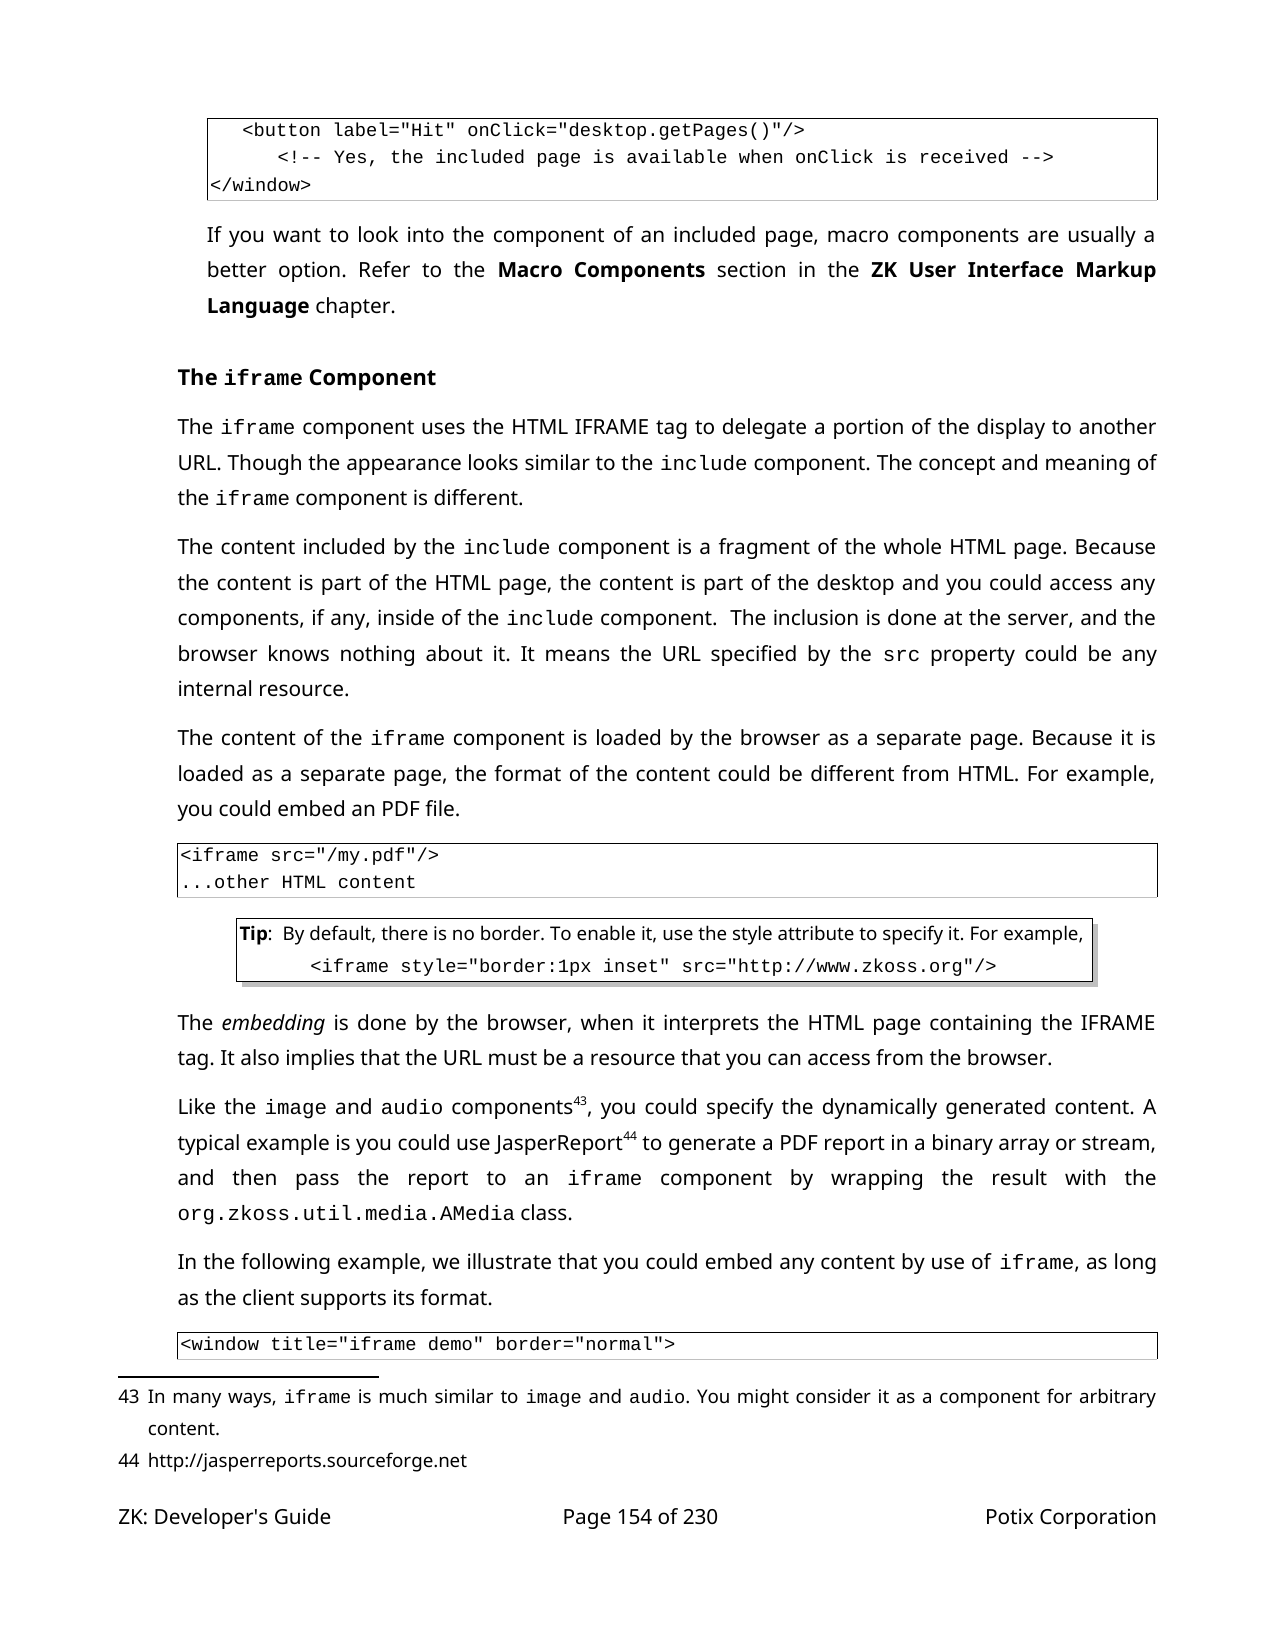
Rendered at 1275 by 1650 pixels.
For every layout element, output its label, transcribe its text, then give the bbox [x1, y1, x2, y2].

text Like the image and audio components, you could specify the dynamically generated content. A typical example is you could use JasperReport to generate a PDF report in a binary array or stream, and then pass the report to an iframe component by wrapping the result with the org.zkoss.util.media.AMedia class. [177, 1092, 1157, 1227]
text ...other HTML content [178, 870, 1157, 897]
text Tip: By default, there is no border. To enable it, use the style attribute to specify it. For example, <iframe style="border:1px inset" src="http://www.zkoss.org"/> [237, 919, 1092, 981]
text http://jasperreports.sourceforge.net [118, 1447, 1157, 1473]
text <!-- Yes, the included page is available when onClick is received --> [208, 145, 1157, 169]
text In many ways, iframe is much similar to image and audio. You might consider it as a component for arbitrary content. [118, 1383, 1157, 1441]
text If you want to look into the component of an included page, macro components are usually a better option. Refer to the Macro Components section in the ZK User Interface Markup Language chapter. [207, 220, 1157, 319]
text The content of the iframe component is loaded by the browser as a separate page. Because it is loaded as a separate page, the format of the content could be different from HTML. For example, you could embed an PDF file. [177, 723, 1157, 822]
text <iframe src="/my.pdf"/> [178, 844, 1157, 867]
text <window title="iframe demo" border="normal"> [178, 1333, 1157, 1359]
text In the following example, we illustrate that you could embed any content by use of iframe, as long as the client supports its format. [177, 1247, 1157, 1311]
text The embedding is done by the browser, when it interprets the HTML page containing the IFRAME tag. It also implies that the URL must be a resource that you can access from the browser. [177, 1008, 1157, 1071]
subtitle The iframe Component [177, 362, 1157, 392]
text <button label="Hit" onClick="desktop.getPages()"/> [208, 119, 1157, 142]
text The iframe component uses the HTML IFRAME tag to delegate a portion of the display to another URL. Though the appearance looks similar to the include component. The concept and meaning of the iframe component is different. [177, 412, 1157, 512]
text </window> [208, 172, 1157, 200]
text The content included by the include component is a fragment of the whole HTML page. Because the content is part of the HTML page, the content is part of the desktop and you could access any components, if any, inside of the include component. The inclusion is done at the server, and the browser knows nothing about it. It means the URL specified by the src property could be any internal resource. [177, 532, 1157, 702]
